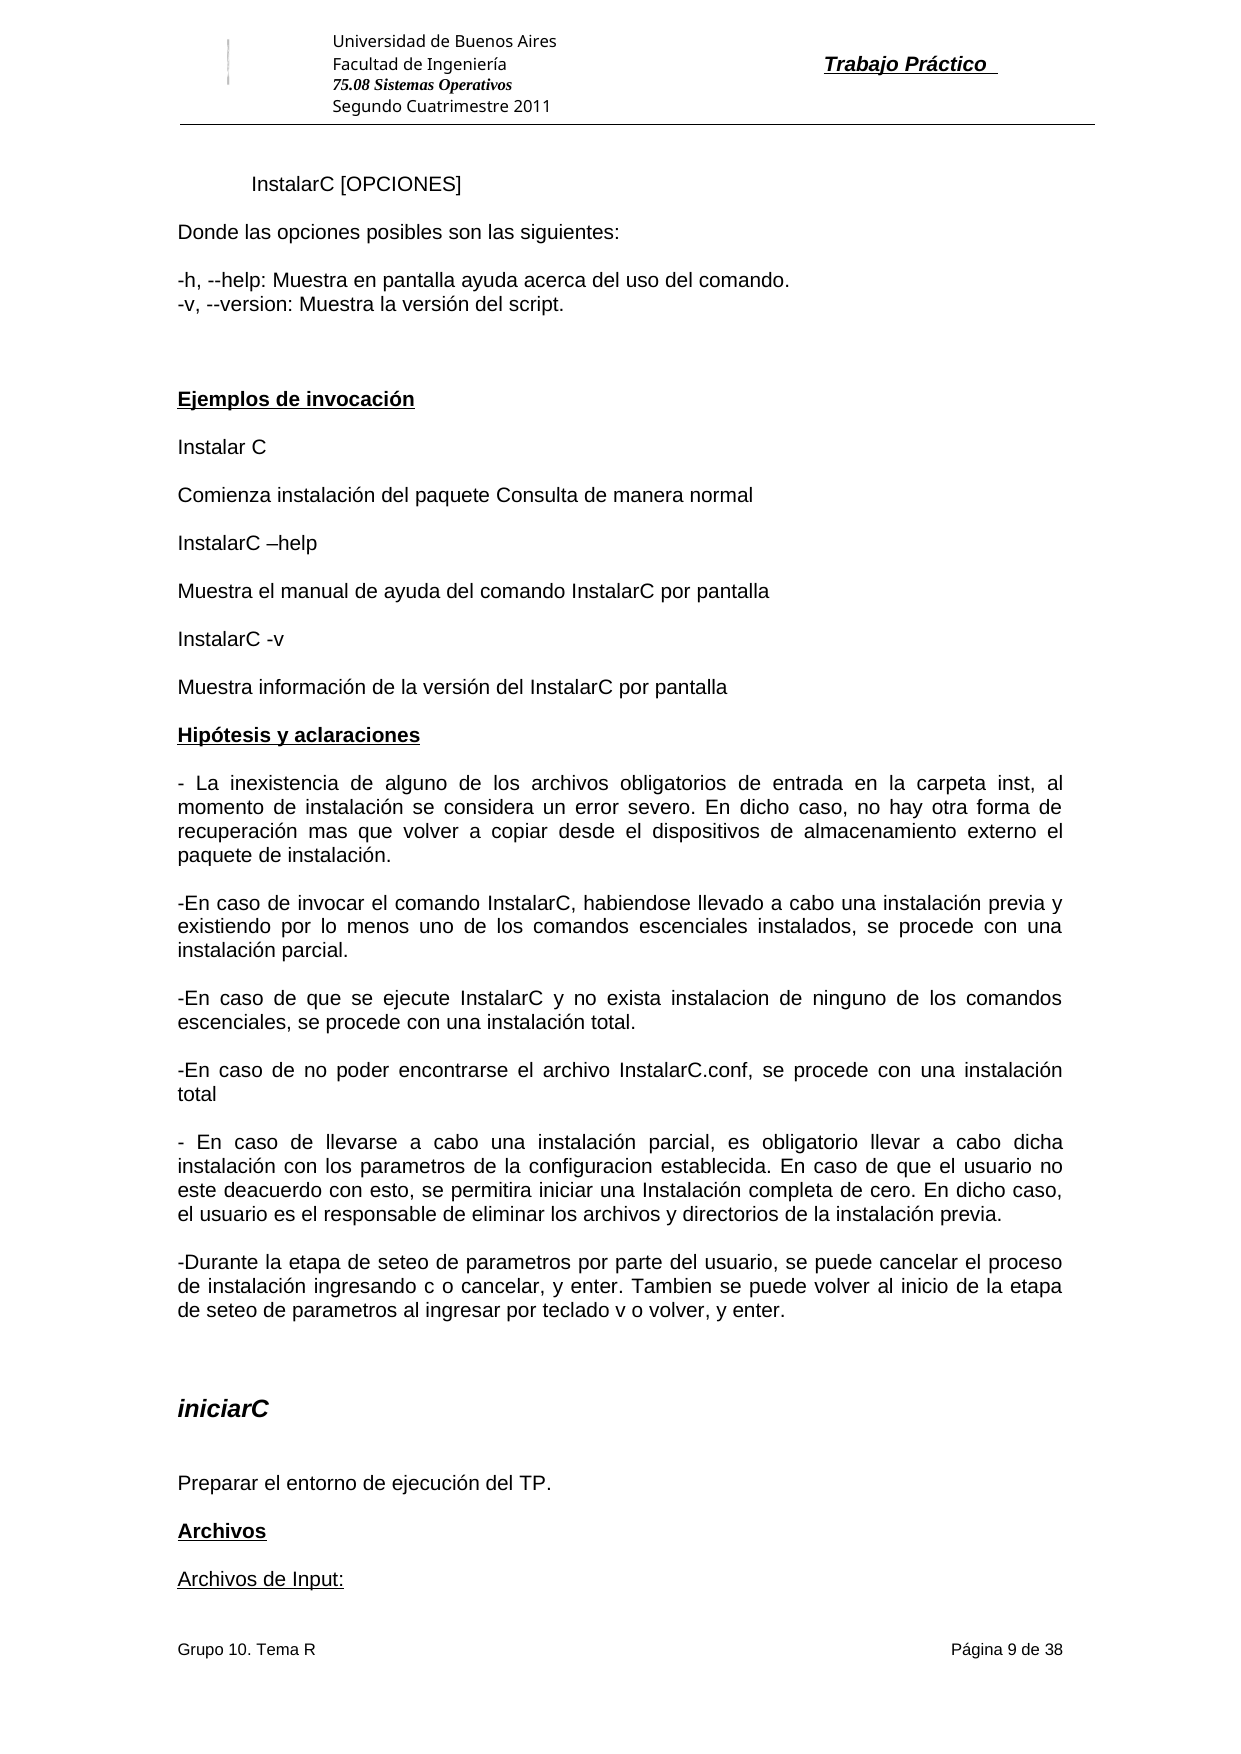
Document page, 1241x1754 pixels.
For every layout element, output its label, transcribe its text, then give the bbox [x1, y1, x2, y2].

text Comienza instalación del paquete Consulta de manera normal [177, 483, 1063, 507]
text Ejemplos de invocación [177, 387, 1063, 411]
text Archivos de Input: [177, 1567, 1063, 1591]
text Preparar el entorno de ejecución del TP. [177, 1471, 1063, 1495]
text Archivos [177, 1519, 1063, 1543]
text Hipótesis y aclaraciones [177, 723, 1063, 747]
subtitle iniciarC [177, 1394, 1063, 1423]
text -v, --version: Muestra la versión del script. [177, 291, 1063, 315]
text Muestra información de la versión del InstalarC por pantalla [177, 675, 1063, 699]
text Muestra el manual de ayuda del comando InstalarC por pantalla [177, 579, 1063, 603]
text InstalarC -v [177, 627, 1063, 651]
text Donde las opciones posibles son las siguientes: [177, 219, 1063, 243]
text -En caso de invocar el comando InstalarC, habiendose llevado a cabo una instalación previa y existiendo por lo menos uno de los comandos escenciales instalados, se procede con una instalación parcial. [177, 890, 1063, 962]
text Instalar C [177, 435, 1063, 459]
text InstalarC –help [177, 531, 1063, 555]
text -Durante la etapa de seteo de parametros por parte del usuario, se puede cancelar el proceso de instalación ingresando c o cancelar, y enter. Tambien se puede volver al inicio de la etapa de seteo de parametros al ingresar por teclado v o volver, y enter. [177, 1250, 1063, 1322]
text InstalarC [OPCIONES] [177, 172, 1063, 196]
text -En caso de que se ejecute InstalarC y no exista instalacion de ninguno de los comandos escenciales, se procede con una instalación total. [177, 986, 1063, 1034]
text - En caso de llevarse a cabo una instalación parcial, es obligatorio llevar a cabo dicha instalación con los parametros de la configuracion establecida. En caso de que el usuario no este deacuerdo con esto, se permitira iniciar una Instalación completa de cero. En dicho caso, el usuario es el responsable de eliminar los archivos y directorios de la instalación previa. [177, 1130, 1063, 1226]
text - La inexistencia de alguno de los archivos obligatorios de entrada en la carpeta inst, al momento de instalación se considera un error severo. En dicho caso, no hay otra forma de recuperación mas que volver a copiar desde el dispositivos de almacenamiento externo el paquete de instalación. [177, 771, 1063, 866]
text -h, --help: Muestra en pantalla ayuda acerca del uso del comando. [177, 267, 1063, 291]
text -En caso de no poder encontrarse el archivo InstalarC.conf, se procede con una instalación total [177, 1058, 1063, 1106]
